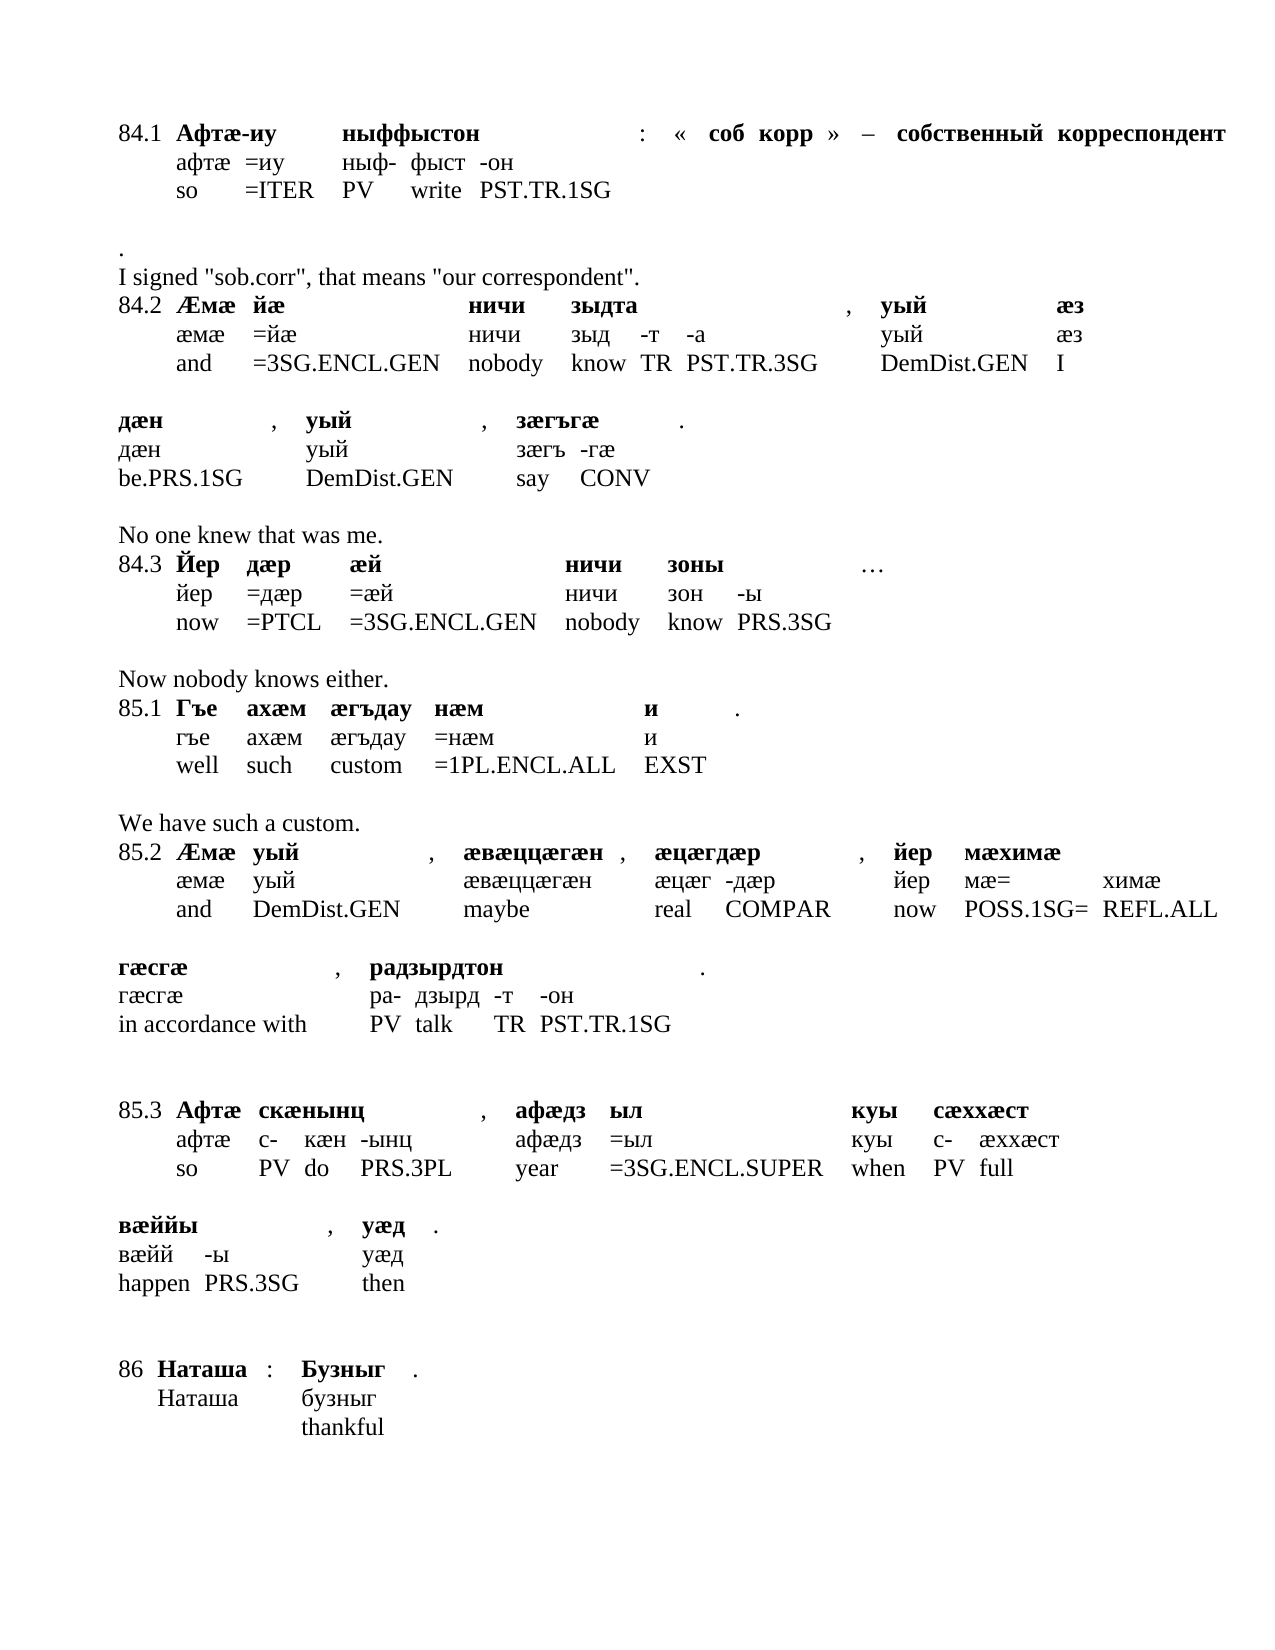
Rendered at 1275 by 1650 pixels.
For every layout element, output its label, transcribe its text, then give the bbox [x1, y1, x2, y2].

text Гъе [176, 693, 233, 722]
text custom [330, 751, 406, 779]
text с- [933, 1124, 965, 1153]
text PST.TR.1SG [539, 1009, 672, 1038]
text -а [686, 319, 818, 348]
text =нæм [434, 722, 616, 751]
text PRS.3SG [204, 1268, 299, 1297]
text дæн [118, 406, 257, 434]
text 84.2 [118, 291, 162, 319]
text гæсгæ [118, 952, 321, 981]
text and [176, 348, 225, 377]
text do [304, 1153, 346, 1182]
text -дæр [725, 866, 831, 894]
text , [271, 406, 292, 434]
text зон [667, 578, 723, 607]
text I [1056, 348, 1083, 377]
text радзырдтон [369, 952, 686, 981]
text и [644, 693, 720, 722]
text be.PRS.1SG [118, 463, 243, 492]
text ничи [468, 319, 543, 348]
text уый [880, 319, 1028, 348]
text корр [758, 118, 813, 147]
text мæхимæ [964, 837, 1232, 866]
text мæ= [964, 866, 1089, 894]
text кæн [304, 1124, 346, 1153]
text гæсгæ [118, 981, 307, 1009]
text йер [893, 837, 950, 866]
text уый [306, 434, 454, 463]
text сæххæст [933, 1096, 1073, 1124]
text æгъдау [330, 722, 406, 751]
text афтæ [176, 1124, 231, 1153]
text 86 [118, 1354, 143, 1383]
text DemDist.GEN [306, 463, 454, 492]
text PRS.3PL [360, 1153, 453, 1182]
text -он [539, 981, 672, 1009]
text , [619, 837, 641, 866]
text . [118, 233, 139, 262]
text =ыл [609, 1124, 824, 1153]
text æцæг [654, 866, 711, 894]
text PST.TR.3SG [686, 348, 818, 377]
text фыст [410, 147, 466, 176]
text thankful [301, 1412, 384, 1441]
text , [846, 291, 867, 319]
text know [571, 348, 626, 377]
text ахæм [246, 722, 303, 751]
text =PTCL [246, 607, 322, 636]
text Æмæ [176, 837, 239, 866]
text ныффыстон [342, 118, 625, 147]
text DemDist.GEN [880, 348, 1028, 377]
text , [858, 837, 879, 866]
text æцæгдæр [654, 837, 845, 866]
text -т [494, 981, 526, 1009]
text PV [933, 1153, 965, 1182]
text year [515, 1153, 582, 1182]
text нæм [434, 693, 630, 722]
text уæд [362, 1211, 419, 1239]
text =3SG.ENCL.GEN [349, 607, 537, 636]
text Æмæ [176, 291, 239, 319]
text … [860, 549, 885, 578]
text =æй [349, 578, 537, 607]
text и [644, 722, 707, 751]
text -ы [204, 1239, 299, 1268]
text æгъдау [330, 693, 420, 722]
text talk [415, 1009, 480, 1038]
text уый [306, 406, 467, 434]
text , [428, 837, 449, 866]
text write [410, 176, 466, 204]
text We have such a custom. [118, 808, 1249, 837]
text ничи [565, 578, 640, 607]
text Афтæ [176, 1096, 244, 1124]
text full [979, 1153, 1059, 1182]
text , [480, 1096, 501, 1124]
text maybe [463, 894, 592, 923]
text . [734, 693, 755, 722]
text ахæм [246, 693, 316, 722]
text =иу [244, 147, 314, 176]
text and [176, 894, 225, 923]
text зоны [667, 549, 846, 578]
text PV [258, 1153, 290, 1182]
text -ынц [360, 1124, 453, 1153]
text ничи [468, 291, 557, 319]
text POSS.1SG= [964, 894, 1089, 923]
text – [862, 118, 883, 147]
text well [176, 751, 219, 779]
text COMPAR [725, 894, 831, 923]
text =1PL.ENCL.ALL [434, 751, 616, 779]
text йер [176, 578, 219, 607]
text I signed "sob.corr", that means "our correspondent". [118, 262, 1249, 291]
text now [893, 894, 936, 923]
text æз [1056, 291, 1097, 319]
text дæн [118, 434, 243, 463]
text æвæццæгæн [463, 837, 606, 866]
text happen [118, 1268, 190, 1297]
text 84.1 [118, 118, 162, 147]
text уый [253, 837, 414, 866]
text CONV [580, 463, 651, 492]
text =3SG.ENCL.SUPER [609, 1153, 824, 1182]
text вæйй [118, 1239, 190, 1268]
text No one knew that was me. [118, 521, 1249, 549]
text =ITER [244, 176, 314, 204]
text дзырд [415, 981, 480, 1009]
text афæдз [515, 1124, 582, 1153]
text соб [708, 118, 745, 147]
text . [412, 1354, 433, 1383]
text -он [479, 147, 611, 176]
text . [433, 1211, 454, 1239]
text Now nobody knows either. [118, 664, 1249, 693]
text REFL.ALL [1102, 894, 1219, 923]
text ра- [369, 981, 401, 1009]
text Афтæ-иу [176, 118, 328, 147]
text now [176, 607, 219, 636]
text » [827, 118, 848, 147]
text зæгъгæ [516, 406, 664, 434]
text =дæр [246, 578, 322, 607]
text PV [369, 1009, 401, 1038]
text куы [851, 1124, 906, 1153]
text in accordance with [118, 1009, 307, 1038]
text с- [258, 1124, 290, 1153]
text æй [349, 549, 551, 578]
text дæр [246, 549, 336, 578]
text æмæ [176, 866, 225, 894]
text nobody [468, 348, 543, 377]
text Бузныг [301, 1354, 398, 1383]
text уæд [362, 1239, 405, 1268]
text химæ [1102, 866, 1219, 894]
text йер [893, 866, 936, 894]
text then [362, 1268, 405, 1297]
text вæййы [118, 1211, 313, 1239]
text æххæст [979, 1124, 1059, 1153]
text , [334, 952, 356, 981]
text 85.3 [118, 1096, 162, 1124]
text йæ [253, 291, 454, 319]
text бузныг [301, 1383, 384, 1412]
text ныф- [342, 147, 397, 176]
text « [674, 118, 695, 147]
text PRS.3SG [737, 607, 832, 636]
text PV [342, 176, 397, 204]
text . [699, 952, 720, 981]
text зыдта [571, 291, 832, 319]
text so [176, 176, 231, 204]
text nobody [565, 607, 640, 636]
text such [246, 751, 303, 779]
text -гæ [580, 434, 651, 463]
text æз [1056, 319, 1083, 348]
text PST.TR.1SG [479, 176, 611, 204]
text Йер [176, 549, 233, 578]
text Наташа [157, 1383, 239, 1412]
text , [327, 1211, 348, 1239]
text корреспондент [1057, 118, 1226, 147]
text 85.2 [118, 837, 162, 866]
text TR [640, 348, 672, 377]
text афтæ [176, 147, 231, 176]
text when [851, 1153, 906, 1182]
text 85.1 [118, 693, 162, 722]
text know [667, 607, 723, 636]
text æвæццæгæн [463, 866, 592, 894]
text TR [494, 1009, 526, 1038]
text , [481, 406, 502, 434]
text =3SG.ENCL.GEN [253, 348, 440, 377]
text say [516, 463, 566, 492]
text 84.3 [118, 549, 162, 578]
text -т [640, 319, 672, 348]
text =йæ [253, 319, 440, 348]
text -ы [737, 578, 832, 607]
text уый [253, 866, 401, 894]
text гъе [176, 722, 219, 751]
text уый [880, 291, 1042, 319]
text зыд [571, 319, 626, 348]
text ыл [609, 1096, 837, 1124]
text EXST [644, 751, 707, 779]
text DemDist.GEN [253, 894, 401, 923]
text æмæ [176, 319, 225, 348]
text зæгъ [516, 434, 566, 463]
text афæдз [515, 1096, 596, 1124]
text куы [851, 1096, 919, 1124]
text so [176, 1153, 231, 1182]
text ничи [565, 549, 654, 578]
text . [678, 406, 699, 434]
text собственный [897, 118, 1043, 147]
text Наташа [157, 1354, 252, 1383]
text : [266, 1354, 287, 1383]
text real [654, 894, 711, 923]
text скæнынц [258, 1096, 467, 1124]
text : [639, 118, 660, 147]
